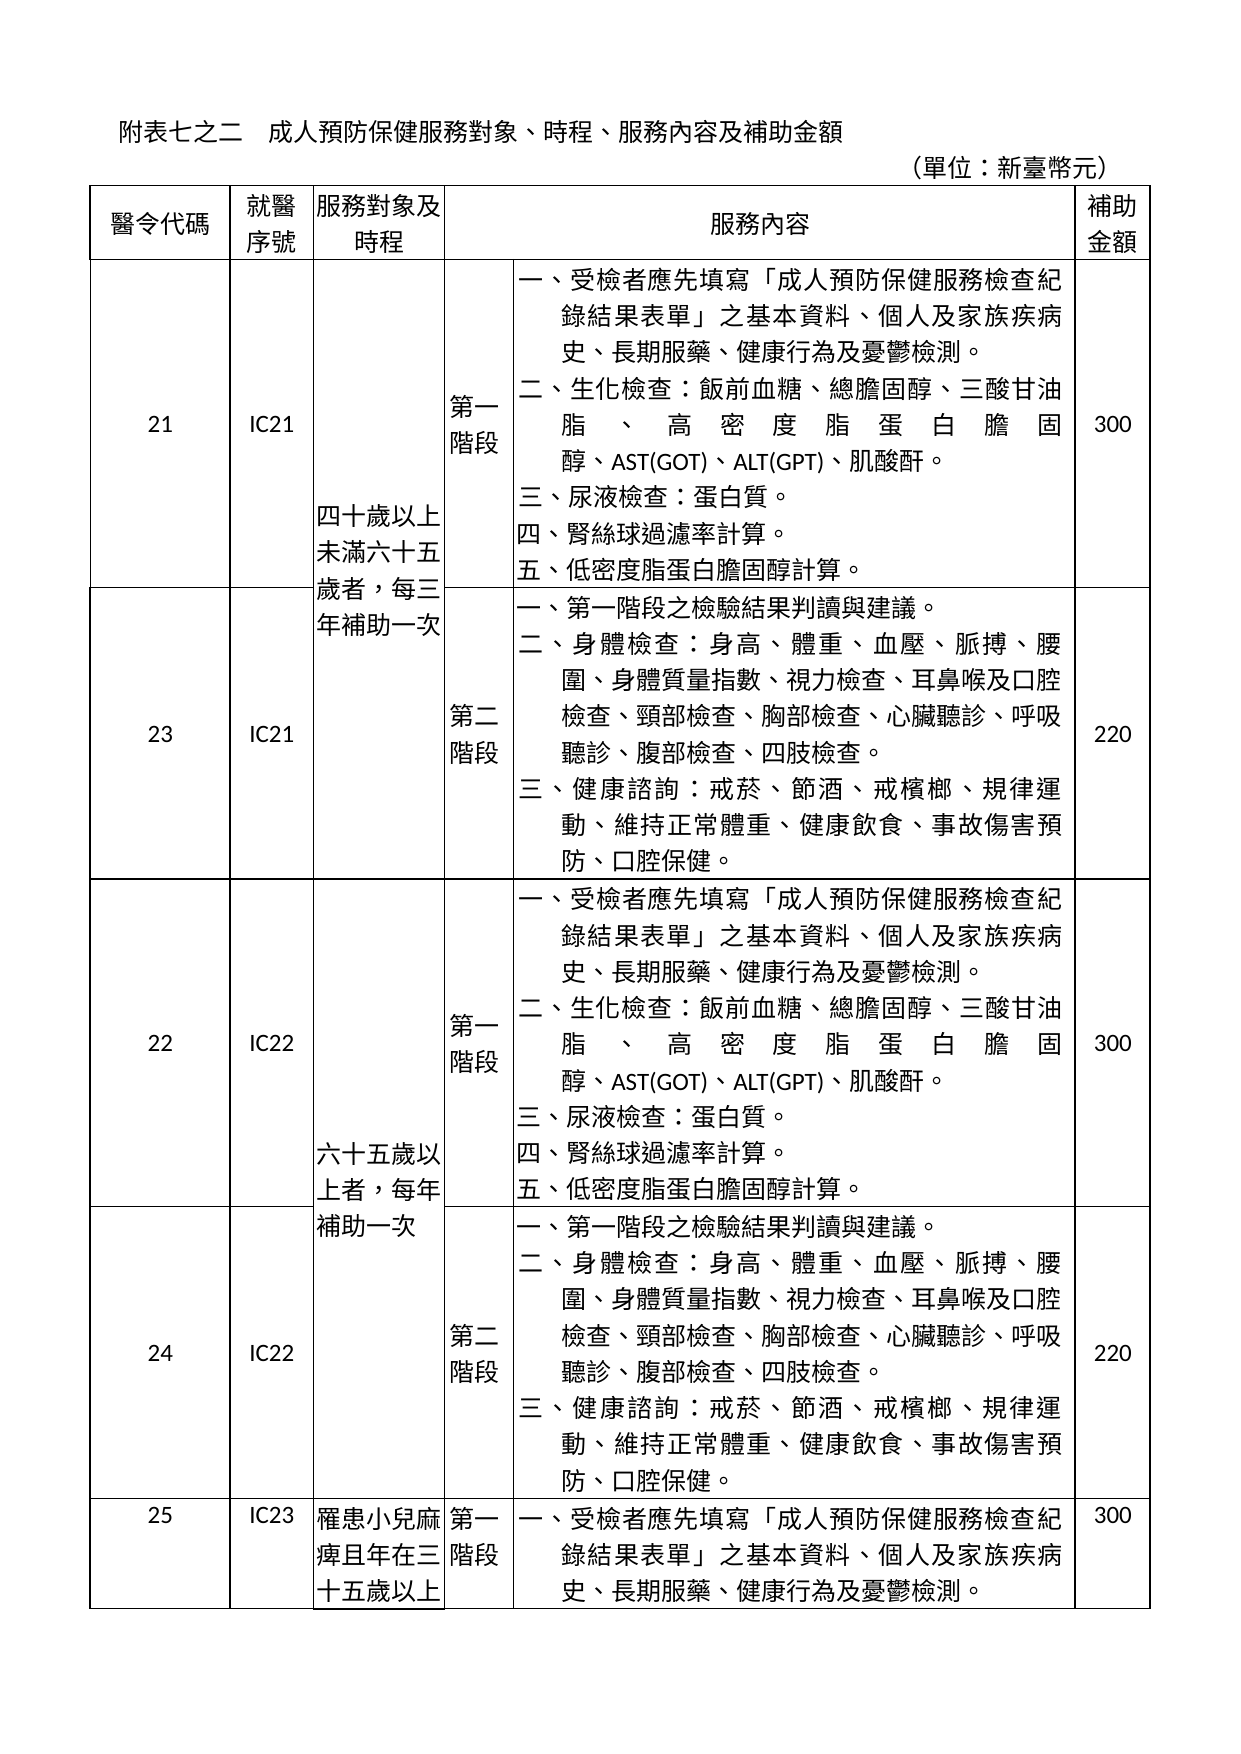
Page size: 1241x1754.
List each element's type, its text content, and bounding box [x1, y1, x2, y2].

table_cell IC21 [231, 588, 313, 878]
table_cell 23 [91, 588, 229, 878]
table_cell 一、第一階段之檢驗結果判讀與建議。 二、身體檢查：身高、體重、血壓、脈搏、腰圍、身體質量指數、視力檢查、耳鼻喉及口腔檢查、頸部檢查、胸部檢查、心臟聽診、呼吸聽診、腹部檢查、四肢檢查。 三、健康諮詢：戒菸、節酒、戒檳榔、規律運動、維持正常體重、健康飲食、事故傷害預防、口腔保健。 [514, 588, 1074, 878]
table_cell 220 [1076, 1207, 1149, 1497]
table_cell 25 [91, 1499, 229, 1608]
table_header 補助金額 [1076, 186, 1149, 259]
table_cell 22 [91, 880, 229, 1206]
table_cell 24 [91, 1207, 229, 1497]
table_cell 第一階段 [445, 1499, 513, 1608]
table_header 就醫 序號 [231, 186, 313, 259]
text （單位：新臺幣元） [118, 149, 1122, 185]
table_header 服務內容 [445, 186, 1074, 259]
table_cell 第二階段 [445, 1207, 513, 1497]
table_cell IC22 [231, 1207, 313, 1497]
table_cell 六十五歲以上者，每年補助一次 [314, 880, 444, 1497]
table_cell 第一階段 [445, 260, 513, 587]
table_cell 220 [1076, 588, 1149, 878]
table_cell 一、受檢者應先填寫「成人預防保健服務檢查紀錄結果表單」之基本資料、個人及家族疾病史、長期服藥、健康行為及憂鬱檢測。 二、生化檢查：飯前血糖、總膽固醇、三酸甘油脂、高密度脂蛋白膽固醇、AST(GOT)、ALT(GPT)、肌酸酐。 三、尿液檢查：蛋白質。 四、腎絲球過濾率計算。 五、低密度脂蛋白膽固醇計算。 [514, 880, 1074, 1206]
table_header 醫令代碼 [91, 186, 229, 259]
table_cell 一、受檢者應先填寫「成人預防保健服務檢查紀錄結果表單」之基本資料、個人及家族疾病史、長期服藥、健康行為及憂鬱檢測。 二、生化檢查：飯前血糖、總膽固醇、三酸甘油脂、高密度脂蛋白膽固醇、AST(GOT)、ALT(GPT)、肌酸酐。 三、尿液檢查：蛋白質。 四、腎絲球過濾率計算。 五、低密度脂蛋白膽固醇計算。 [514, 260, 1074, 587]
table_cell 第一階段 [445, 880, 513, 1206]
table_cell 300 [1076, 260, 1149, 587]
table_cell 第二階段 [445, 588, 513, 878]
table_cell IC23 [231, 1499, 313, 1608]
text 附表七之二 成人預防保健服務對象、時程、服務內容及補助金額 [118, 113, 1122, 149]
table_cell 四十歲以上未滿六十五歲者，每三年補助一次 [314, 260, 444, 878]
table_cell 300 [1076, 880, 1149, 1206]
table_cell 一、受檢者應先填寫「成人預防保健服務檢查紀錄結果表單」之基本資料、個人及家族疾病史、長期服藥、健康行為及憂鬱檢測。 [514, 1499, 1074, 1608]
table_cell IC21 [231, 260, 313, 587]
table_cell 21 [91, 260, 229, 587]
table_cell IC22 [231, 880, 313, 1206]
table_header 服務對象及時程 [314, 186, 444, 259]
table_cell 300 [1076, 1499, 1149, 1608]
table_cell 一、第一階段之檢驗結果判讀與建議。 二、身體檢查：身高、體重、血壓、脈搏、腰圍、身體質量指數、視力檢查、耳鼻喉及口腔檢查、頸部檢查、胸部檢查、心臟聽診、呼吸聽診、腹部檢查、四肢檢查。 三、健康諮詢：戒菸、節酒、戒檳榔、規律運動、維持正常體重、健康飲食、事故傷害預防、口腔保健。 [514, 1207, 1074, 1497]
table_cell 罹患小兒麻痺且年在三十五歲以上 [314, 1499, 444, 1608]
